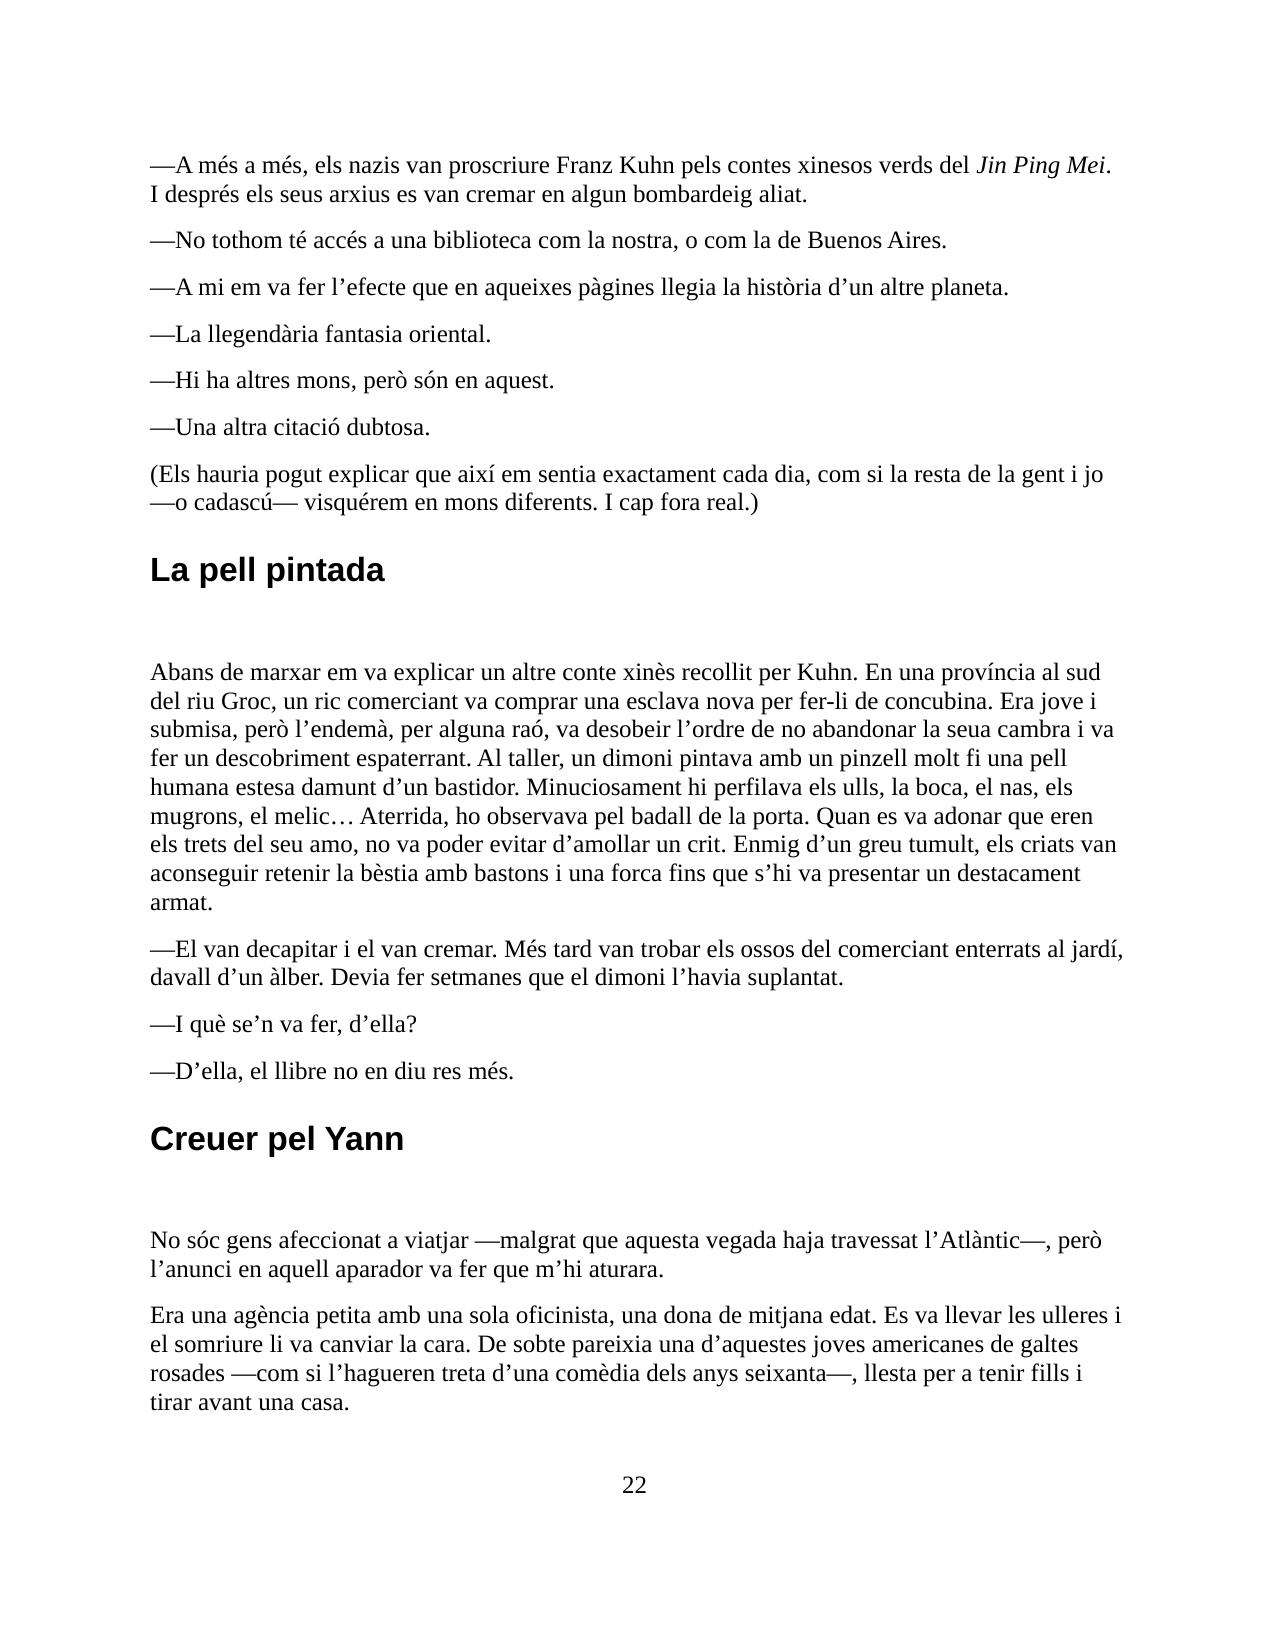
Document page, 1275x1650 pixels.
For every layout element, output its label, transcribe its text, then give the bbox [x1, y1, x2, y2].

subtitle La pell pintada [150, 550, 1125, 589]
text No sóc gens afeccionat a viatjar —malgrat que aquesta vegada haja travessat l’Atlàntic—, però l’anunci en aquell aparador va fer que m’hi aturara. [150, 1225, 1125, 1283]
text —D’ella, el llibre no en diu res més. [150, 1056, 1125, 1084]
text (Els hauria pogut explicar que així em sentia exactament cada dia, com si la resta de la gent i jo —o cadascú— visquérem en mons diferents. I cap fora real.) [150, 459, 1125, 516]
text —Hi ha altres mons, però són en aquest. [150, 365, 1125, 394]
text Era una agència petita amb una sola oficinista, una dona de mitjana edat. Es va llevar les ulleres i el somriure li va canviar la cara. De sobte pareixia una d’aquestes joves americanes de galtes rosades —com si l’hagueren treta d’una comèdia dels anys seixanta—, llesta per a tenir fills i tirar avant una casa. [150, 1301, 1125, 1416]
text —El van decapitar i el van cremar. Més tard van trobar els ossos del comerciant enterrats al jardí, davall d’un àlber. Devia fer setmanes que el dimoni l’havia suplantat. [150, 934, 1125, 991]
subtitle Creuer pel Yann [150, 1118, 1125, 1157]
text —A mi em va fer l’efecte que en aqueixes pàgines llegia la història d’un altre planeta. [150, 272, 1125, 301]
text —A més a més, els nazis van proscriure Franz Kuhn pels contes xinesos verds del Jin Ping Mei. I després els seus arxius es van cremar en algun bombardeig aliat. [150, 150, 1125, 207]
text —I què se’n va fer, d’ella? [150, 1009, 1125, 1038]
text —Una altra citació dubtosa. [150, 412, 1125, 441]
text Abans de marxar em va explicar un altre conte xinès recollit per Kuhn. En una província al sud del riu Groc, un ric comerciant va comprar una esclava nova per fer-li de concubina. Era jove i submisa, però l’endemà, per alguna raó, va desobeir l’ordre de no abandonar la seua cambra i va fer un descobriment espaterrant. Al taller, un dimoni pintava amb un pinzell molt fi una pell humana estesa damunt d’un bastidor. Minuciosament hi perfilava els ulls, la boca, el nas, els mugrons, el melic… Aterrida, ho observava pel badall de la porta. Quan es va adonar que eren els trets del seu amo, no va poder evitar d’amollar un crit. Enmig d’un greu tumult, els criats van aconseguir retenir la bèstia amb bastons i una forca fins que s’hi va presentar un destacament armat. [150, 657, 1125, 916]
text —No tothom té accés a una biblioteca com la nostra, o com la de Buenos Aires. [150, 225, 1125, 254]
text —La llegendària fantasia oriental. [150, 319, 1125, 347]
